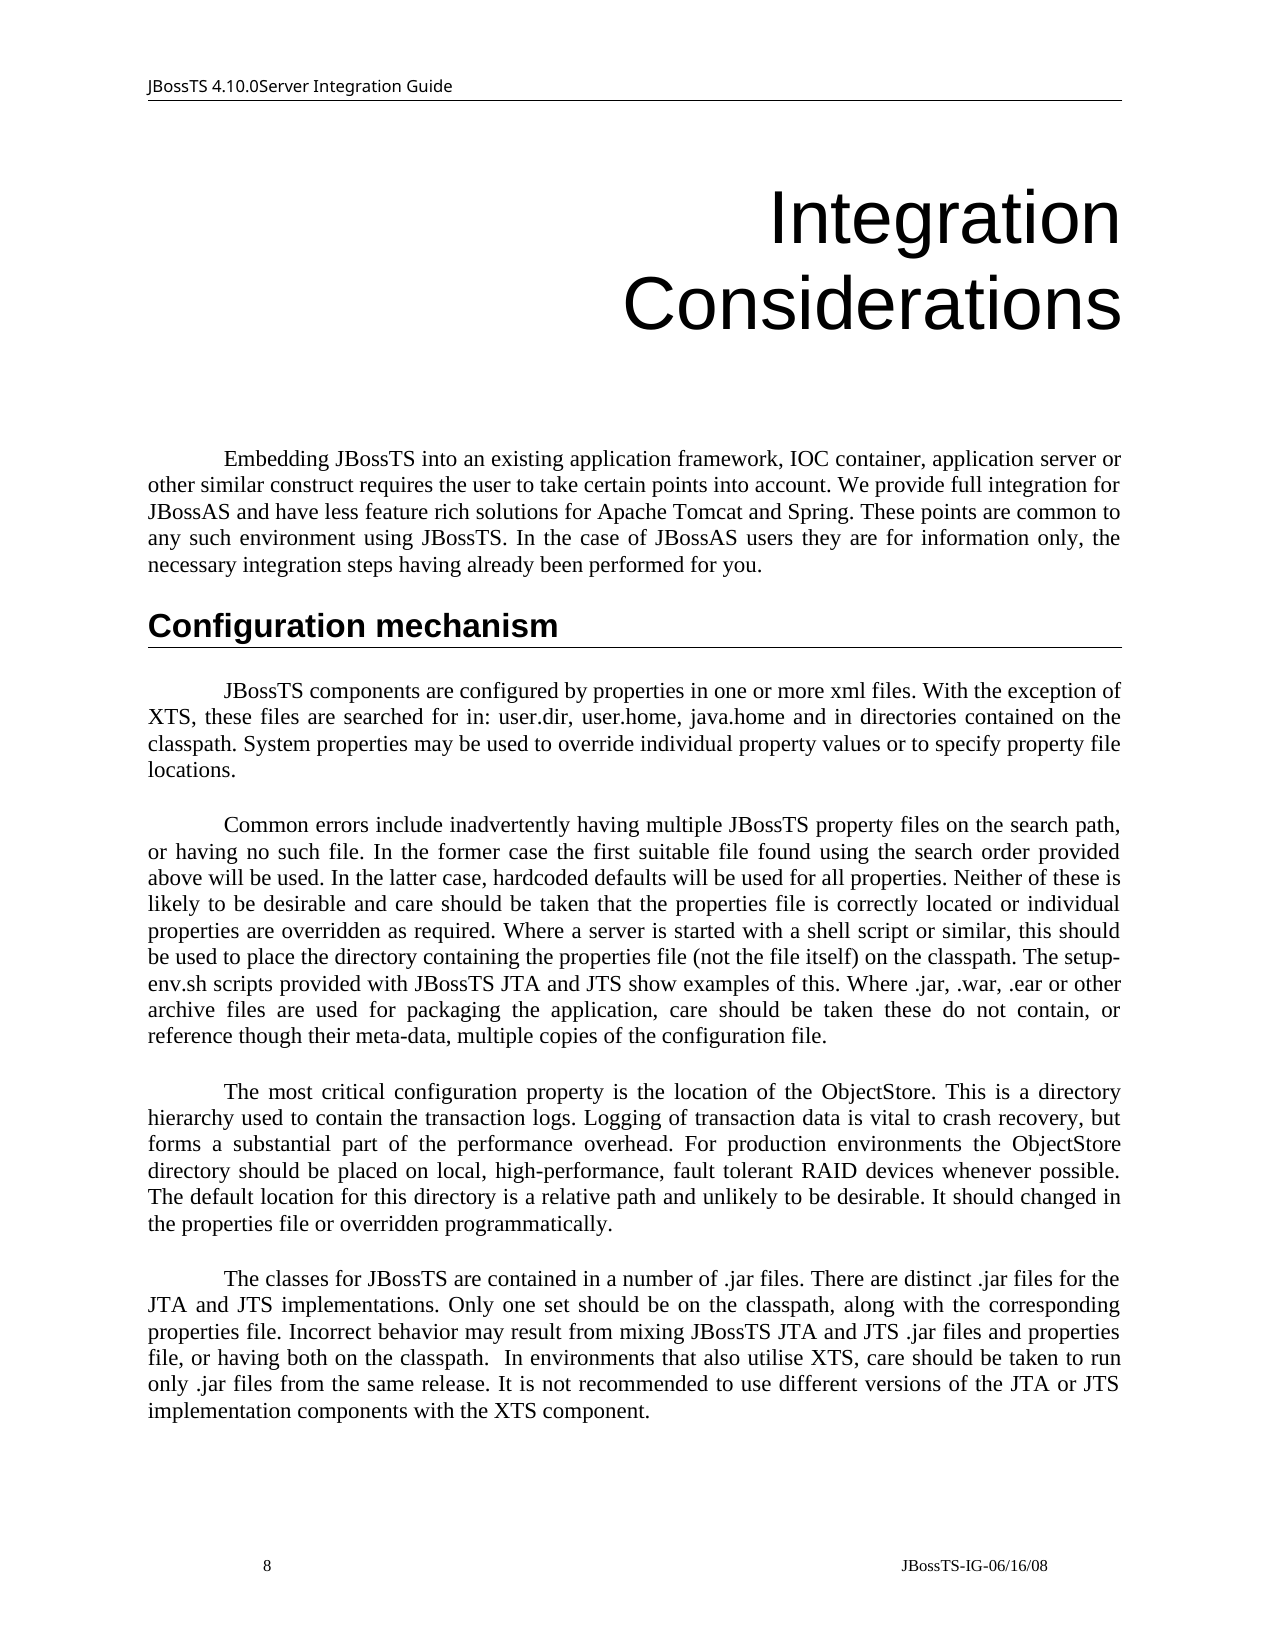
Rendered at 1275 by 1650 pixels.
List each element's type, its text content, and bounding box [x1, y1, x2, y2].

subtitle Configuration mechanism [148, 606, 1122, 647]
title Integration Considerations [263, 173, 1122, 345]
text JBossTS components are configured by properties in one or more xml files. With the exception of XTS, these files are searched for in: user.dir, user.home, java.home and in directories contained on the classpath. System properties may be used to override individual property values or to specify property file locations. [148, 677, 1122, 782]
text Common errors include inadvertently having multiple JBossTS property files on the search path, or having no such file. In the former case the first suitable file found using the search order provided above will be used. In the latter case, hardcoded defaults will be used for all properties. Neither of these is likely to be desirable and care should be taken that the properties file is correctly located or individual properties are overridden as required. Where a server is started with a shell script or similar, this should be used to place the directory containing the properties file (not the file itself) on the classpath. The setup-env.sh scripts provided with JBossTS JTA and JTS show examples of this. Where .jar, .war, .ear or other archive files are used for packaging the application, care should be taken these do not contain, or reference though their meta-data, multiple copies of the configuration file. [148, 811, 1122, 1049]
text The classes for JBossTS are contained in a number of .jar files. There are distinct .jar files for the JTA and JTS implementations. Only one set should be on the classpath, along with the corresponding properties file. Incorrect behavior may result from mixing JBossTS JTA and JTS .jar files and properties file, or having both on the classpath. In environments that also utilise XTS, care should be taken to run only .jar files from the same release. It is not recommended to use different versions of the JTA or JTS implementation components with the XTS component. [148, 1265, 1122, 1423]
text The most critical configuration property is the location of the ObjectStore. This is a directory hierarchy used to contain the transaction logs. Logging of transaction data is vital to crash recovery, but forms a substantial part of the performance overhead. For production environments the ObjectStore directory should be placed on local, high-performance, fault tolerant RAID devices whenever possible. The default location for this directory is a relative path and unlikely to be desirable. It should changed in the properties file or overridden programmatically. [148, 1078, 1122, 1236]
text Embedding JBossTS into an existing application framework, IOC container, application server or other similar construct requires the user to take certain points into account. We provide full integration for JBossAS and have less feature rich solutions for Apache Tomcat and Spring. These points are common to any such environment using JBossTS. In the case of JBossAS users they are for information only, the necessary integration steps having already been performed for you. [148, 445, 1122, 577]
